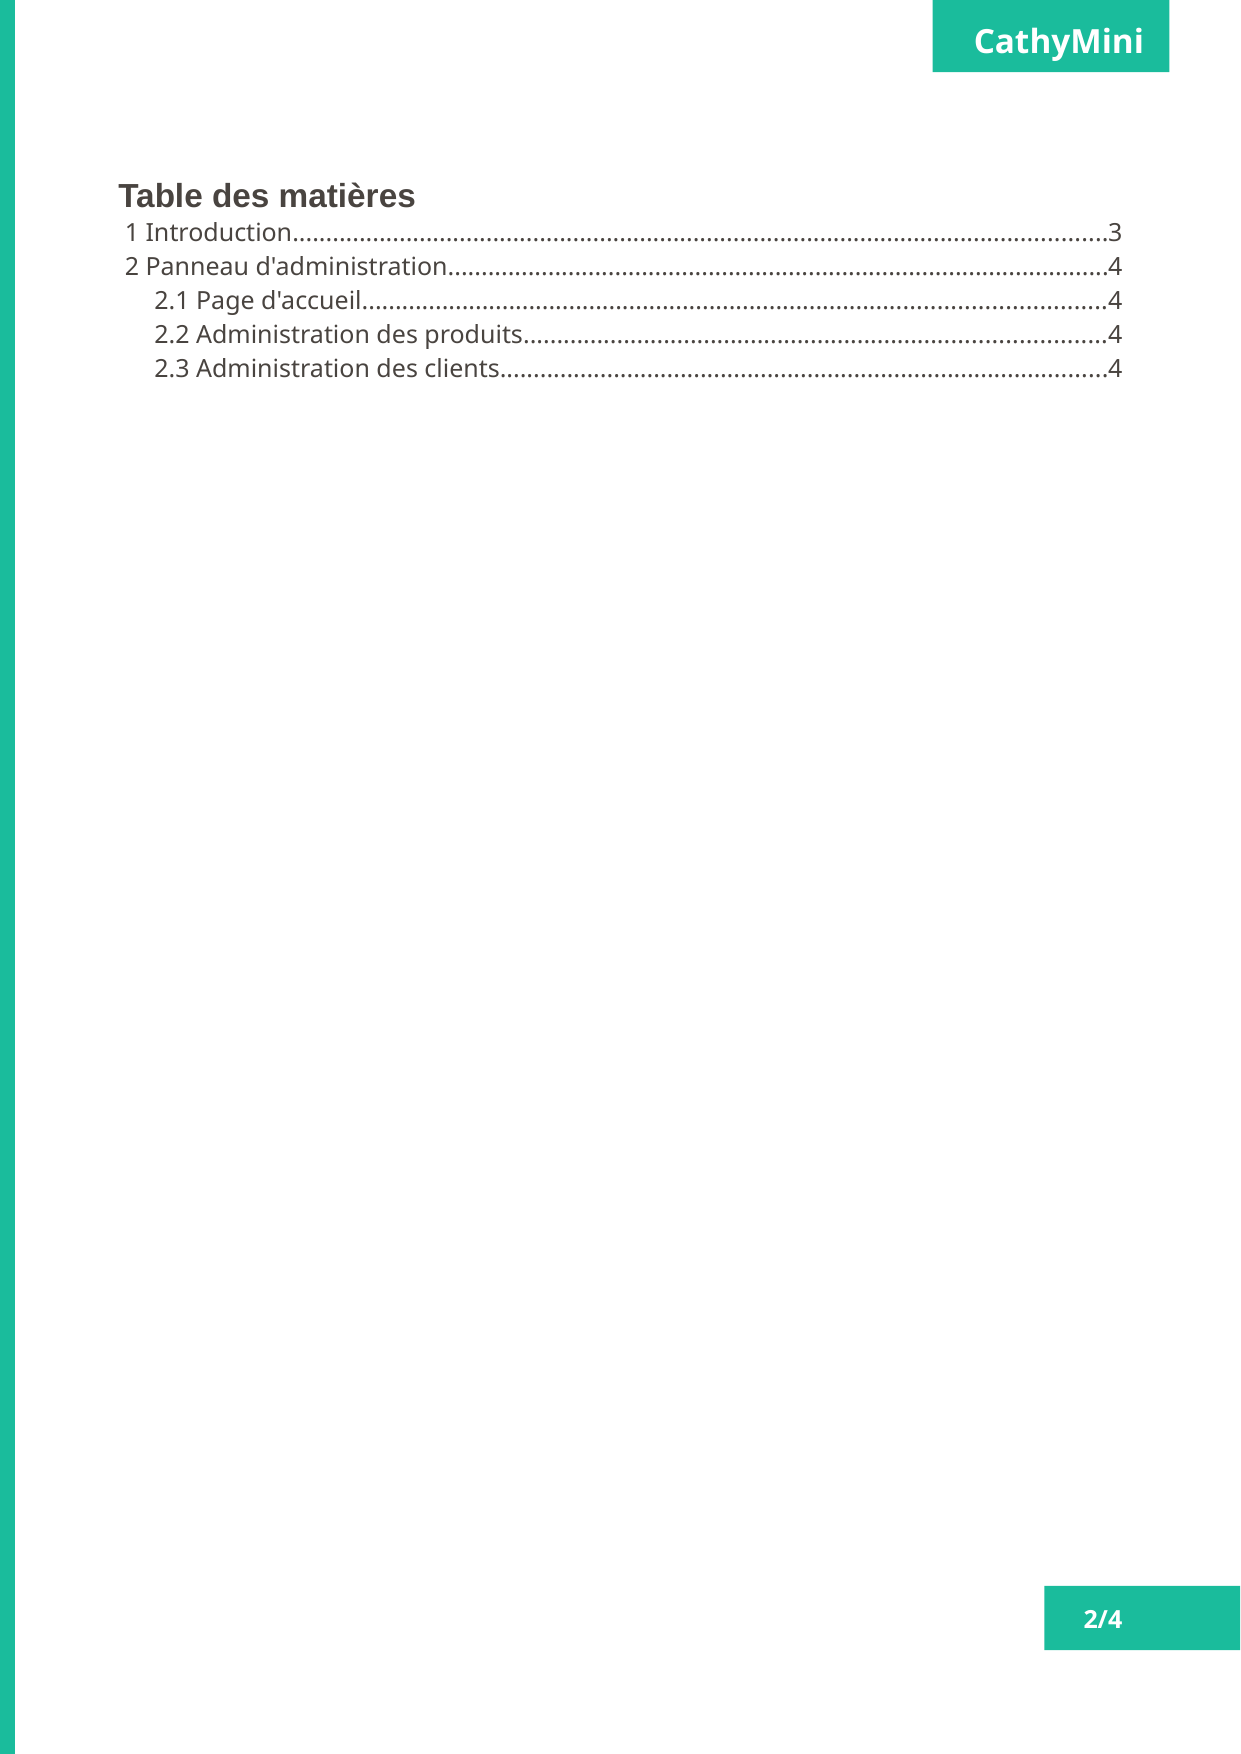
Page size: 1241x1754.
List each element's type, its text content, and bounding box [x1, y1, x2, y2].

text 2.3 Administration des clients 4 [148, 351, 1122, 385]
text 2 Panneau d'administration 4 [118, 249, 1122, 283]
subtitle Table des matières [118, 176, 1122, 215]
text 1 Introduction 3 [118, 215, 1122, 249]
text 2.1 Page d'accueil 4 [148, 283, 1122, 317]
text 2.2 Administration des produits 4 [148, 317, 1122, 351]
